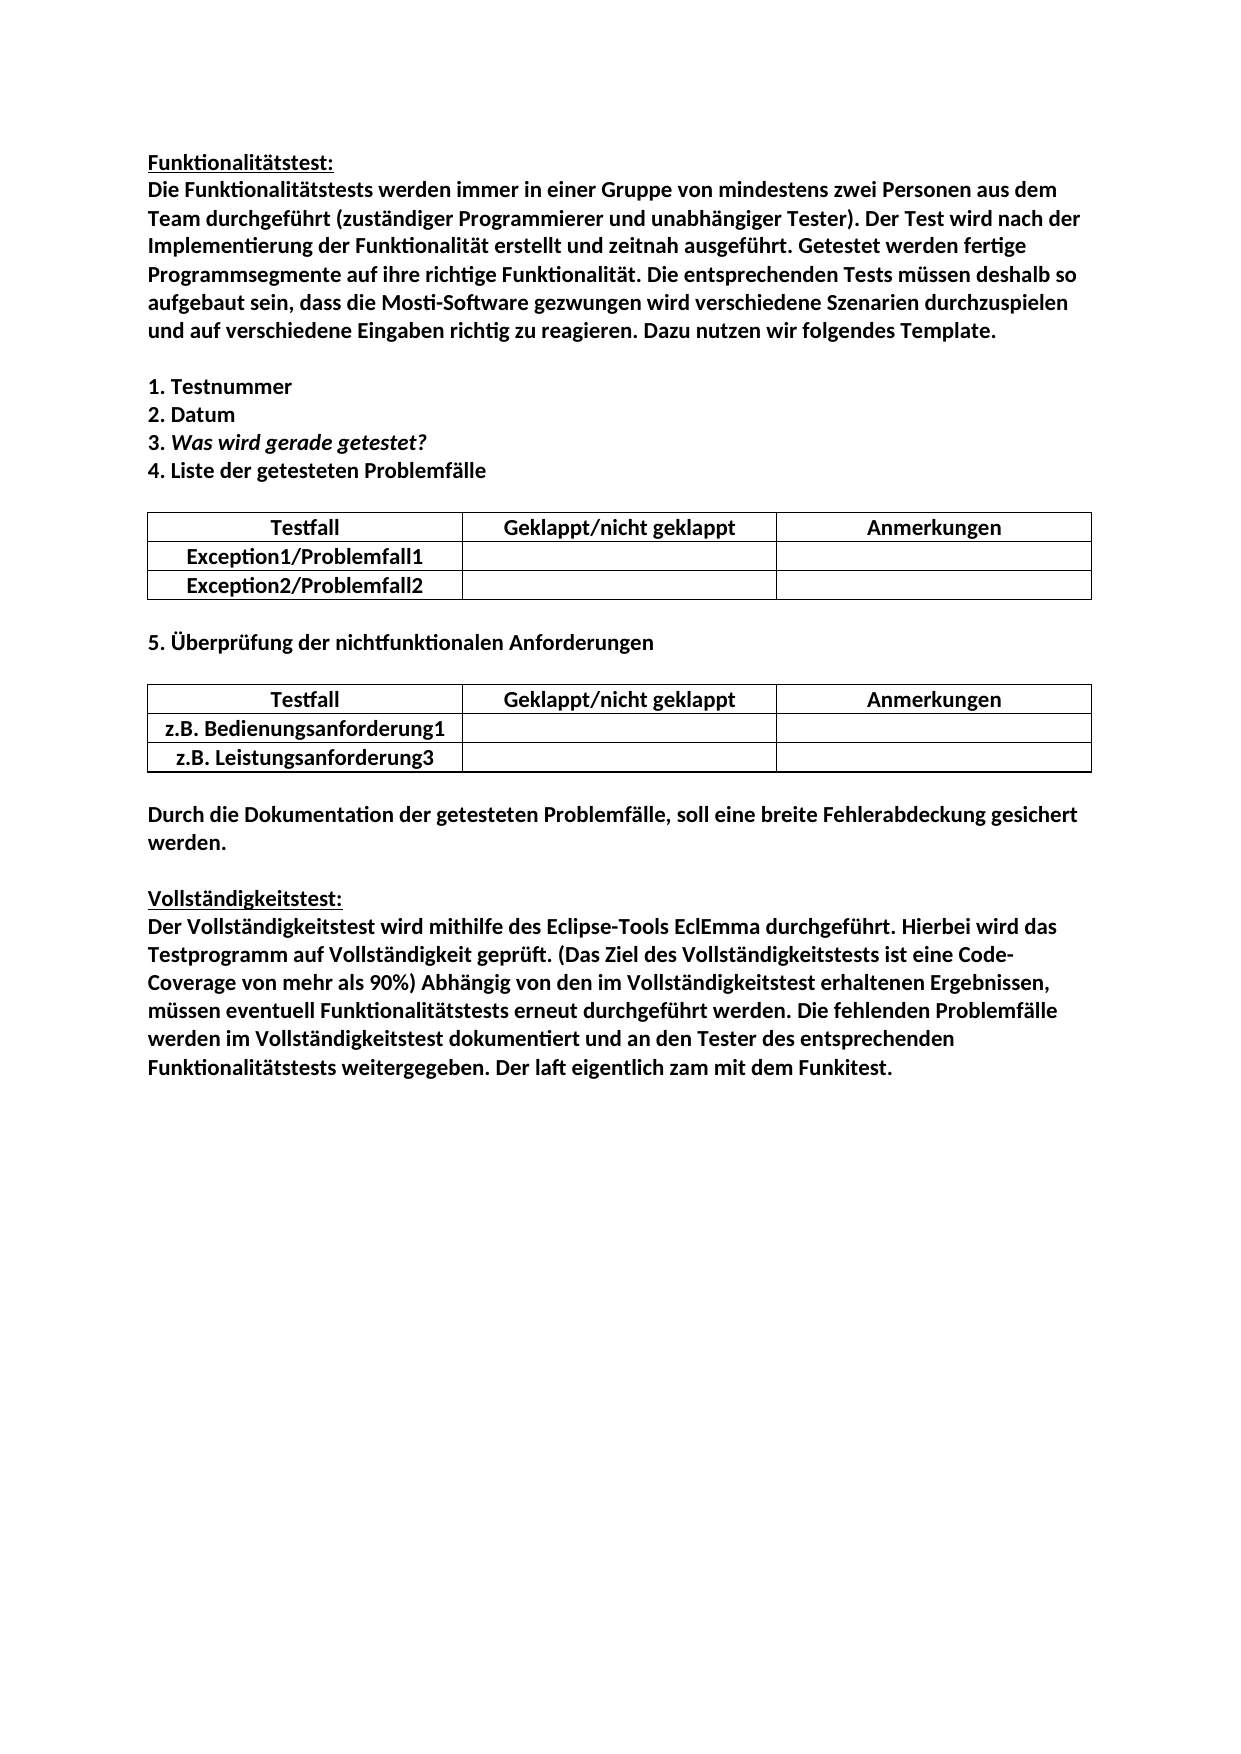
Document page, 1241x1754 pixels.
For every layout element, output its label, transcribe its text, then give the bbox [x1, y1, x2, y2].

text 5. Überprüfung der nichtfunktionalen Anforderungen [148, 628, 1093, 656]
table_cell [777, 571, 1091, 599]
table_cell [463, 714, 776, 742]
table_header Geklappt/nicht geklappt [463, 513, 776, 541]
text Vollständigkeitstest: [148, 884, 1093, 912]
text 4. Liste der getesteten Problemfälle [148, 456, 1093, 484]
text 3. Was wird gerade getestet? [148, 428, 1093, 456]
table_cell [777, 743, 1091, 771]
text Die Funktionalitätstests werden immer in einer Gruppe von mindestens zwei Personen aus dem Team durchgeführt (zuständiger Programmierer und unabhängiger Tester). Der Test wird nach der Implementierung der Funktionalität erstellt und zeitnah ausgeführt. Getestet werden fertige Programmsegmente auf ihre richtige Funktionalität. Die entsprechenden Tests müssen deshalb so aufgebaut sein, dass die Mosti-Software gezwungen wird verschiedene Szenarien durchzuspielen und auf verschiedene Eingaben richtig zu reagieren. Dazu nutzen wir folgendes Template. [148, 176, 1093, 344]
table_header Geklappt/nicht geklappt [463, 685, 776, 713]
table_header Anmerkungen [777, 685, 1091, 713]
table_cell Exception2/Problemfall2 [148, 571, 462, 599]
table_cell Exception1/Problemfall1 [148, 542, 462, 570]
table_cell [463, 542, 776, 570]
table_header Testfall [148, 513, 462, 541]
text 2. Datum [148, 400, 1093, 428]
text Durch die Dokumentation der getesteten Problemfälle, soll eine breite Fehlerabdeckung gesichert werden. [148, 800, 1093, 856]
text Funktionalitätstest: [148, 148, 1093, 176]
table_cell z.B. Leistungsanforderung3 [148, 743, 462, 771]
table_cell [463, 743, 776, 771]
table_header Anmerkungen [777, 513, 1091, 541]
text 1. Testnummer [148, 372, 1093, 400]
table_cell [777, 714, 1091, 742]
table_header Testfall [148, 685, 462, 713]
table_cell [777, 542, 1091, 570]
table_cell z.B. Bedienungsanforderung1 [148, 714, 462, 742]
text Der Vollständigkeitstest wird mithilfe des Eclipse-Tools EclEmma durchgeführt. Hierbei wird das Testprogramm auf Vollständigkeit geprüft. (Das Ziel des Vollständigkeitstests ist eine Code-Coverage von mehr als 90%) Abhängig von den im Vollständigkeitstest erhaltenen Ergebnissen, müssen eventuell Funktionalitätstests erneut durchgeführt werden. Die fehlenden Problemfälle werden im Vollständigkeitstest dokumentiert und an den Tester des entsprechenden Funktionalitätstests weitergegeben. Der laft eigentlich zam mit dem Funkitest. [148, 912, 1093, 1081]
table_cell [463, 571, 776, 599]
